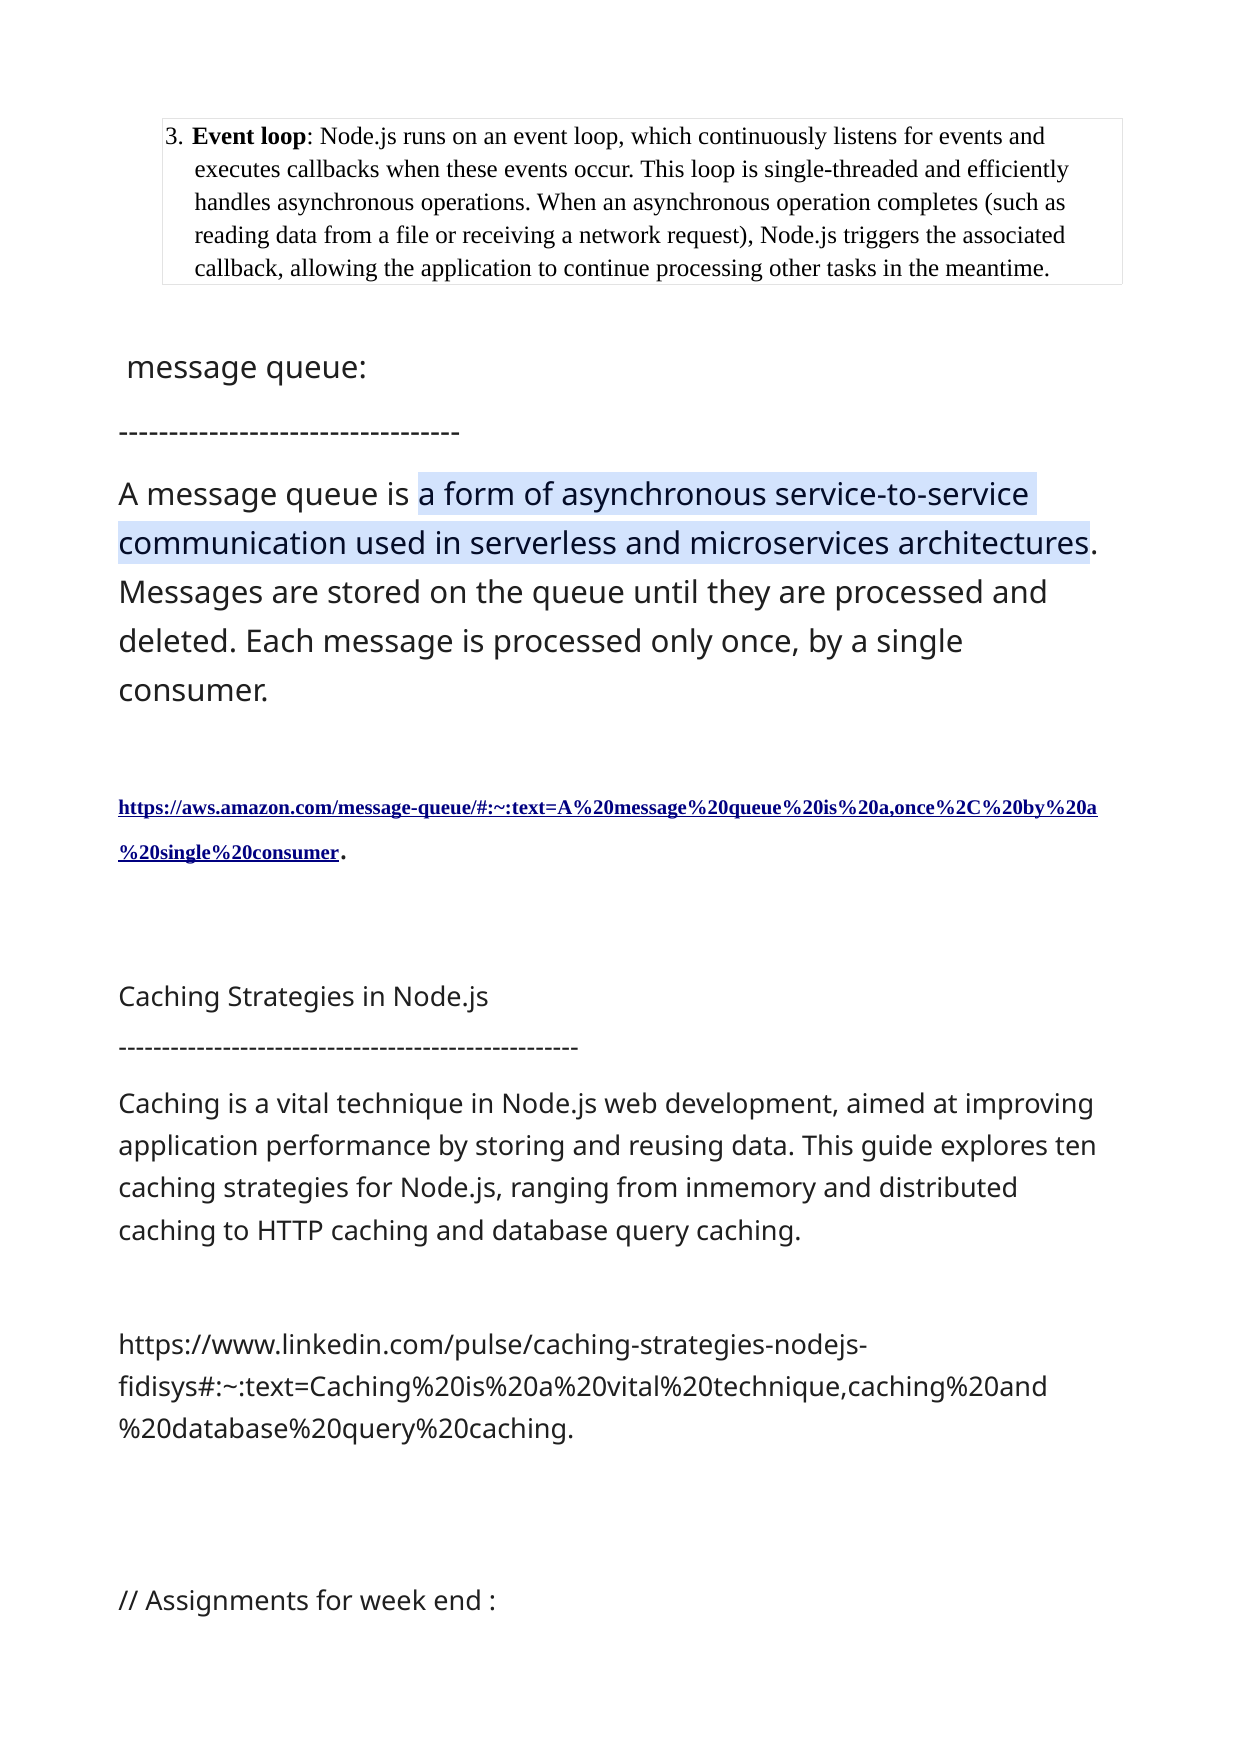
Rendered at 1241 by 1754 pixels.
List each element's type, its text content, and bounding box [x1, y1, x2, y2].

list Event loop: Node.js runs on an event loop, which continuously listens for events and executes callbacks when these events occur. This loop is single-threaded and efficiently handles asynchronous operations. When an asynchronous operation completes (such as reading data from a file or receiving a network request), Node.js triggers the associated callback, allowing the application to continue processing other tasks in the meantime. [163, 119, 1122, 284]
text Caching is a vital technique in Node.js web development, aimed at improving application performance by storing and reusing data. This guide explores ten caching strategies for Node.js, ranging from inmemory and distributed caching to HTTP caching and database query caching. [118, 1084, 1122, 1248]
text https://aws.amazon.com/message-queue/#:~:text=A%20message%20queue%20is%20a,once%2C%20by%20a%20single%20consumer. [118, 795, 1122, 868]
text https://www.linkedin.com/pulse/caching-strategies-nodejs-fidisys#:~:text=Caching%20is%20a%20vital%20technique,caching%20and%20database%20query%20caching. [118, 1325, 1122, 1447]
text // Assignments for week end : [118, 1581, 1122, 1618]
text message queue: [118, 345, 1122, 388]
subtitle Caching Strategies in Node.js [118, 978, 1122, 1014]
text ----------------------------------------------------- [118, 1027, 1122, 1064]
text A message queue is a form of asynchronous service-to-service communication used in serverless and microservices architectures. Messages are stored on the queue until they are processed and deleted. Each message is processed only once, by a single consumer. [118, 472, 1122, 711]
text ---------------------------------- [118, 409, 1122, 451]
